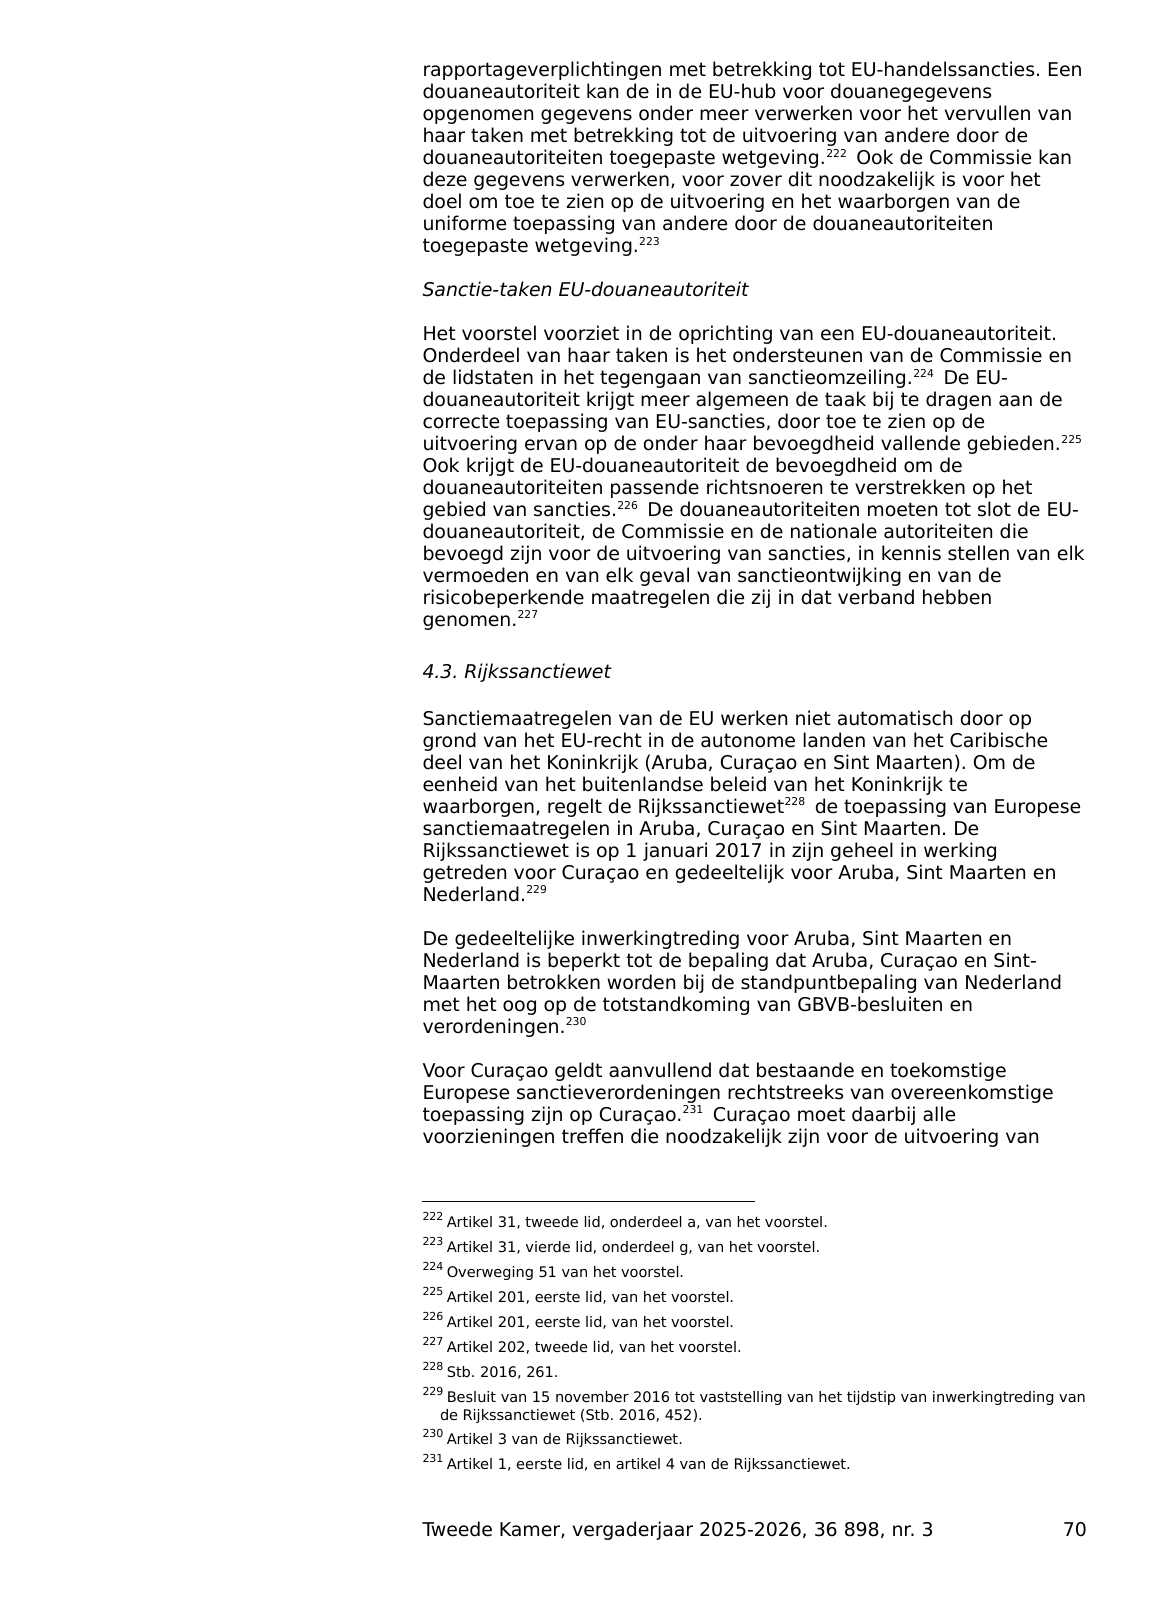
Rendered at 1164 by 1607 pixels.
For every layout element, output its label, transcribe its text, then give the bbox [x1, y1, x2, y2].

text Artikel 1, eerste lid, en artikel 4 van de Rijkssanctiewet. [422, 1452, 1087, 1474]
text Artikel 3 van de Rijkssanctiewet. [422, 1427, 1087, 1449]
text Besluit van 15 november 2016 tot vaststelling van het tijdstip van inwerkingtreding van de Rijkssanctiewet (Stb. 2016, 452). [422, 1385, 1087, 1424]
text Het voorstel voorziet in de oprichting van een EU-douaneautoriteit. Onderdeel van haar taken is het ondersteunen van de Commissie en de lidstaten in het tegengaan van sanctieomzeiling. De EU-douaneautoriteit krijgt meer algemeen de taak bij te dragen aan de correcte toepassing van EU-sancties, door toe te zien op de uitvoering ervan op de onder haar bevoegdheid vallende gebieden. Ook krijgt de EU-douaneautoriteit de bevoegdheid om de douaneautoriteiten passende richtsnoeren te verstrekken op het gebied van sancties. De douaneautoriteiten moeten tot slot de EU-douaneautoriteit, de Commissie en de nationale autoriteiten die bevoegd zijn voor de uitvoering van sancties, in kennis stellen van elk vermoeden en van elk geval van sanctieontwijking en van de risicobeperkende maatregelen die zij in dat verband hebben genomen. [422, 323, 1087, 631]
text Sanctiemaatregelen van de EU werken niet automatisch door op grond van het EU-recht in de autonome landen van het Caribische deel van het Koninkrijk (Aruba, Curaçao en Sint Maarten). Om de eenheid van het buitenlandse beleid van het Koninkrijk te waarborgen, regelt de Rijkssanctiewet de toepassing van Europese sanctiemaatregelen in Aruba, Curaçao en Sint Maarten. De Rijkssanctiewet is op 1 januari 2017 in zijn geheel in werking getreden voor Curaçao en gedeeltelijk voor Aruba, Sint Maarten en Nederland. [422, 708, 1087, 906]
text rapportageverplichtingen met betrekking tot EU-handelssancties. Een douaneautoriteit kan de in de EU-hub voor douanegegevens opgenomen gegevens onder meer verwerken voor het vervullen van haar taken met betrekking tot de uitvoering van andere door de douaneautoriteiten toegepaste wetgeving. Ook de Commissie kan deze gegevens verwerken, voor zover dit noodzakelijk is voor het doel om toe te zien op de uitvoering en het waarborgen van de uniforme toepassing van andere door de douaneautoriteiten toegepaste wetgeving. [422, 59, 1087, 257]
text Stb. 2016, 261. [422, 1360, 1087, 1382]
subtitle 4.3. Rijkssanctiewet [422, 661, 1087, 683]
text Voor Curaçao geldt aanvullend dat bestaande en toekomstige Europese sanctieverordeningen rechtstreeks van overeenkomstige toepassing zijn op Curaçao. Curaçao moet daarbij alle voorzieningen treffen die noodzakelijk zijn voor de uitvoering van [422, 1060, 1087, 1148]
subtitle Sanctie-taken EU-douaneautoriteit [422, 279, 1087, 301]
text Artikel 201, eerste lid, van het voorstel. [422, 1285, 1087, 1307]
text Overweging 51 van het voorstel. [422, 1260, 1087, 1282]
text De gedeeltelijke inwerkingtreding voor Aruba, Sint Maarten en Nederland is beperkt tot de bepaling dat Aruba, Curaçao en Sint-Maarten betrokken worden bij de standpuntbepaling van Nederland met het oog op de totstandkoming van GBVB-besluiten en verordeningen. [422, 928, 1087, 1038]
text Artikel 31, vierde lid, onderdeel g, van het voorstel. [422, 1235, 1087, 1257]
text Artikel 201, eerste lid, van het voorstel. [422, 1310, 1087, 1332]
text Artikel 31, tweede lid, onderdeel a, van het voorstel. [422, 1210, 1087, 1232]
text Artikel 202, tweede lid, van het voorstel. [422, 1335, 1087, 1357]
